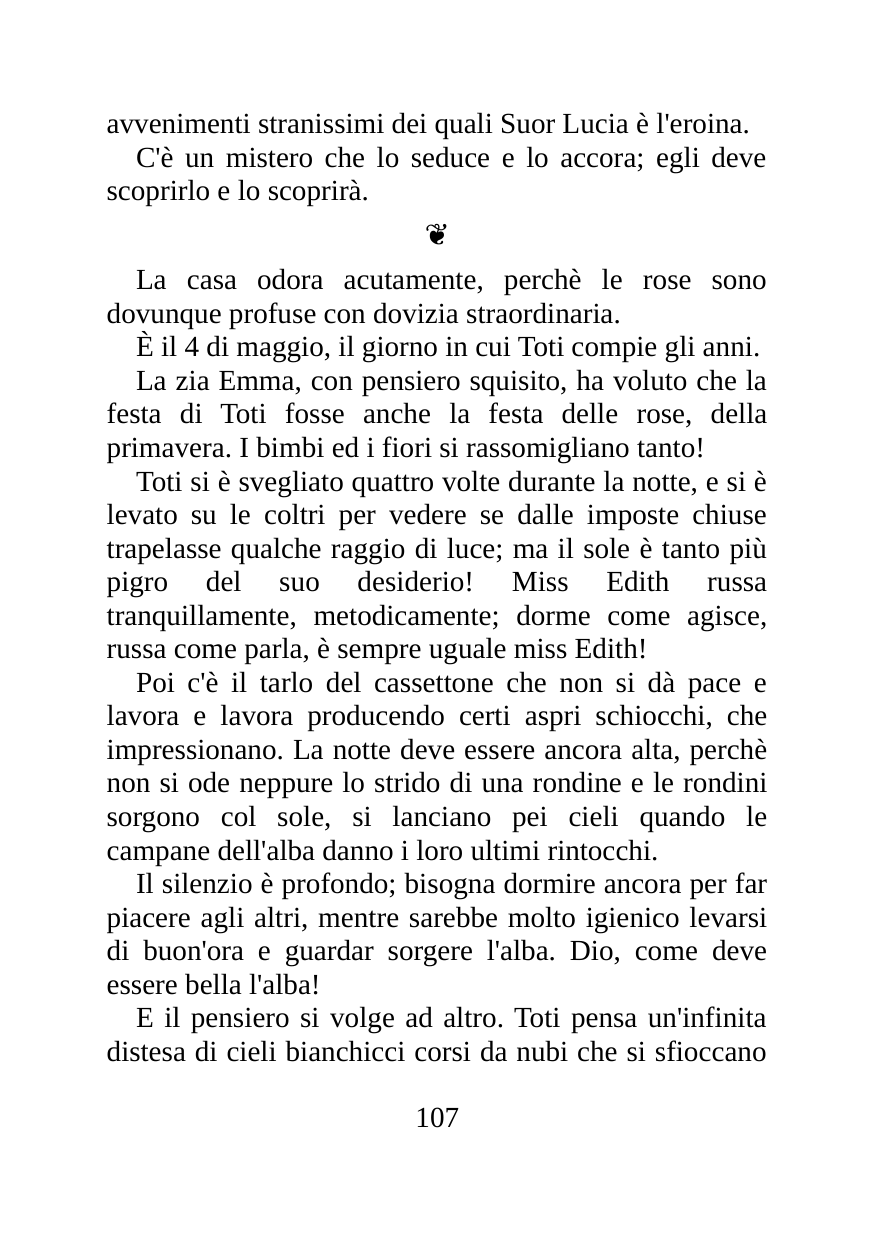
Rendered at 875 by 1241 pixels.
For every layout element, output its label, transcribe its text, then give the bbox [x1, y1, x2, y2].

text È il 4 di maggio, il giorno in cui Toti compie gli anni. [106, 329, 768, 363]
text ❦ [106, 217, 768, 252]
text Poi c'è il tarlo del cassettone che non si dà pace e lavora e lavora producendo certi aspri schiocchi, che impressionano. La notte deve essere ancora alta, perchè non si ode neppure lo strido di una rondine e le rondini sorgono col sole, si lanciano pei cieli quando le campane dell'alba danno i loro ultimi rintocchi. [106, 665, 768, 866]
text Toti si è svegliato quattro volte durante la notte, e si è levato su le coltri per vedere se dalle imposte chiuse trapelasse qualche raggio di luce; ma il sole è tanto più pigro del suo desiderio! Miss Edith russa tranquillamente, metodicamente; dorme come agisce, russa come parla, è sempre uguale miss Edith! [106, 464, 768, 665]
text C'è un mistero che lo seduce e lo accora; egli deve scoprirlo e lo scoprirà. [106, 140, 768, 207]
text Il silenzio è profondo; bisogna dormire ancora per far piacere agli altri, mentre sarebbe molto igienico levarsi di buon'ora e guardar sorgere l'alba. Dio, come deve essere bella l'alba! [106, 866, 768, 1000]
text La casa odora acutamente, perchè le rose sono dovunque profuse con dovizia straordinaria. [106, 262, 768, 329]
text La zia Emma, con pensiero squisito, ha voluto che la festa di Toti fosse anche la festa delle rose, della primavera. I bimbi ed i fiori si rassomigliano tanto! [106, 363, 768, 464]
text E il pensiero si volge ad altro. Toti pensa un'infinita distesa di cieli bianchicci corsi da nubi che si sfioccano [106, 1000, 768, 1067]
text avvenimenti stranissimi dei quali Suor Lucia è l'eroina. [106, 106, 768, 140]
